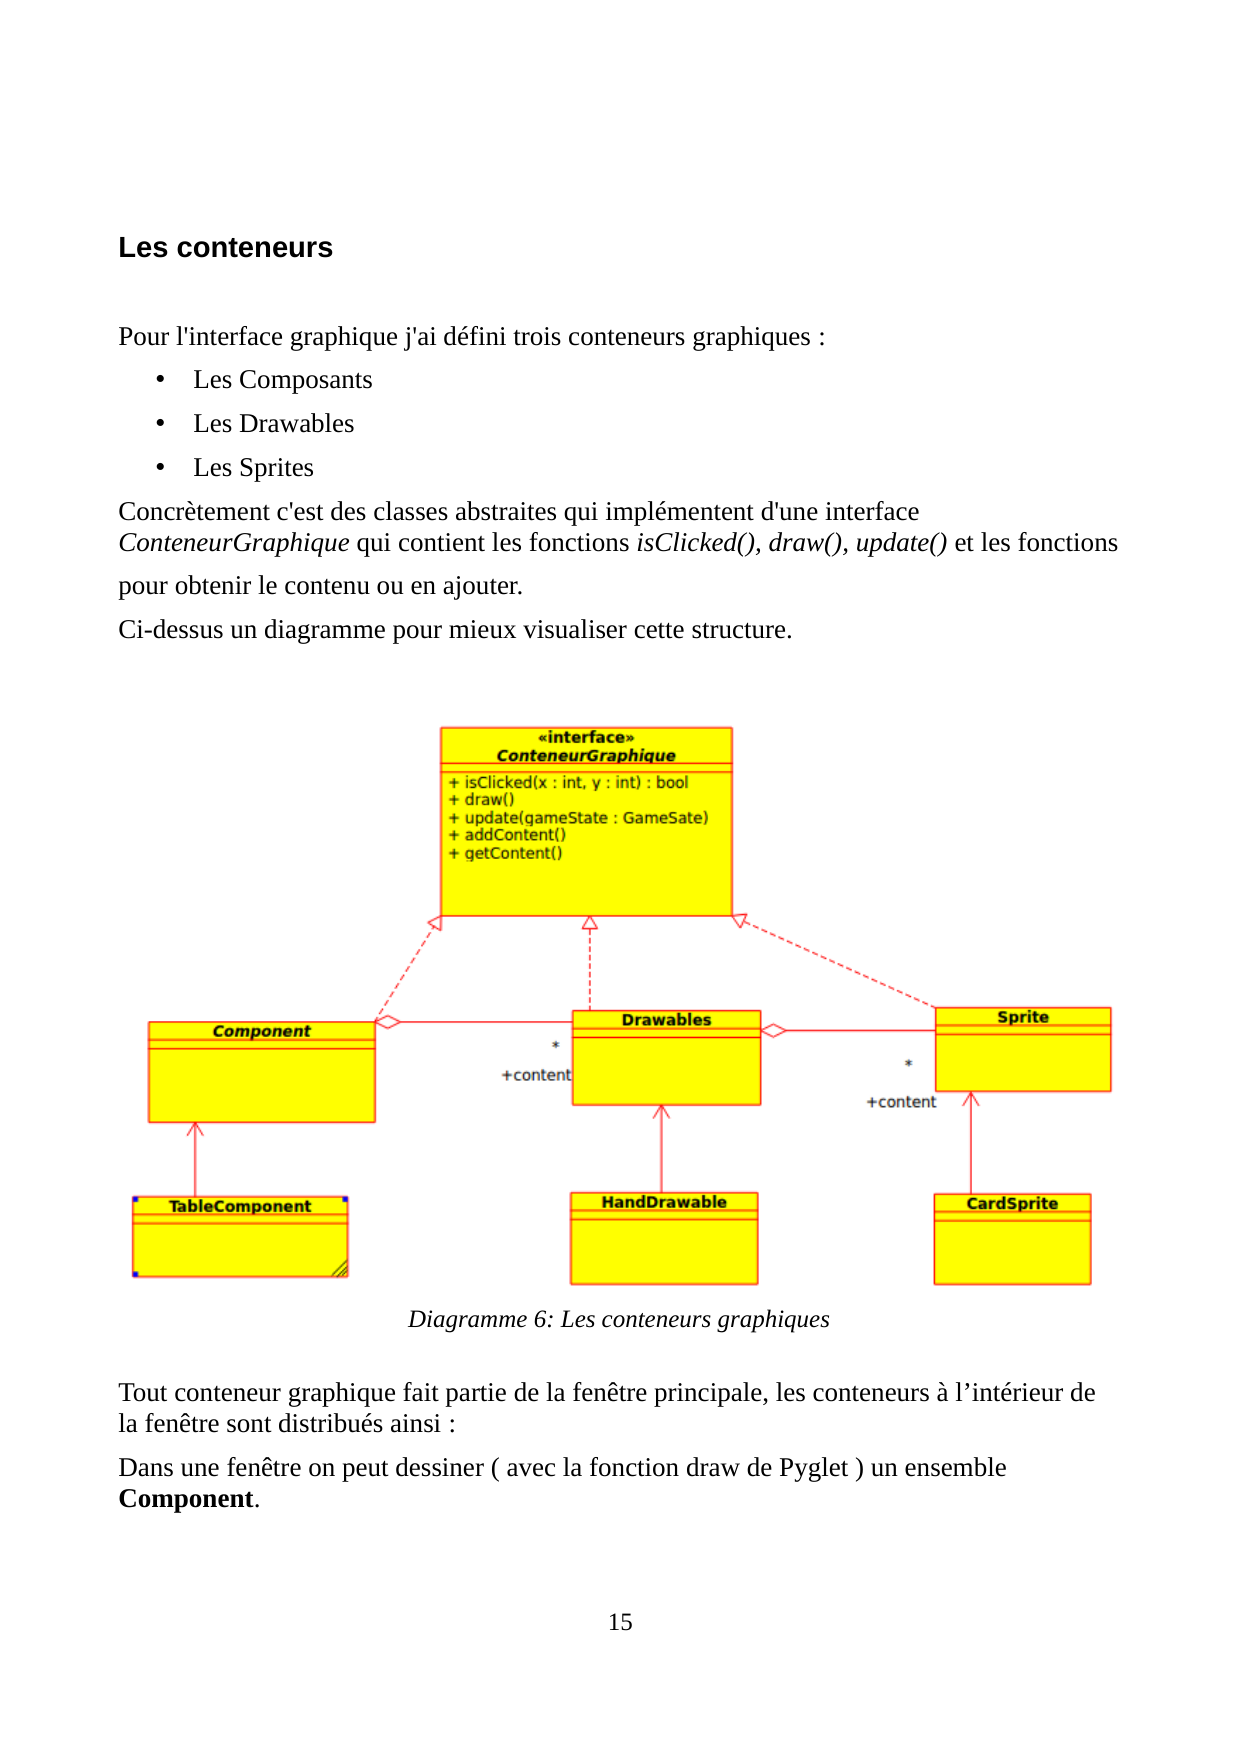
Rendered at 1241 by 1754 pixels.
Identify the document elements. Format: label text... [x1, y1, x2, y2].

text Ci-dessus un diagramme pour mieux visualiser cette structure. [118, 613, 1122, 644]
subtitle Les conteneurs [118, 230, 1122, 264]
text Concrètement c'est des classes abstraites qui implémentent d'une interface ConteneurGraphique qui contient les fonctions isClicked(), draw(), update() et les fonctions [118, 495, 1122, 557]
text Pour l'interface graphique j'ai défini trois conteneurs graphiques : [118, 320, 1122, 351]
text Diagramme 6: Les conteneurs graphiques [118, 1304, 1122, 1332]
picture [118, 712, 1123, 1304]
list Les Drawables [156, 407, 1122, 438]
text Tout conteneur graphique fait partie de la fenêtre principale, les conteneurs à l’intérieur de la fenêtre sont distribués ainsi : [118, 1376, 1122, 1438]
list Les Sprites [156, 451, 1122, 482]
text Dans une fenêtre on peut dessiner ( avec la fonction draw de Pyglet ) un ensemble Component. [118, 1451, 1122, 1513]
list Les Composants [156, 363, 1122, 395]
text pour obtenir le contenu ou en ajouter. [118, 569, 1122, 601]
